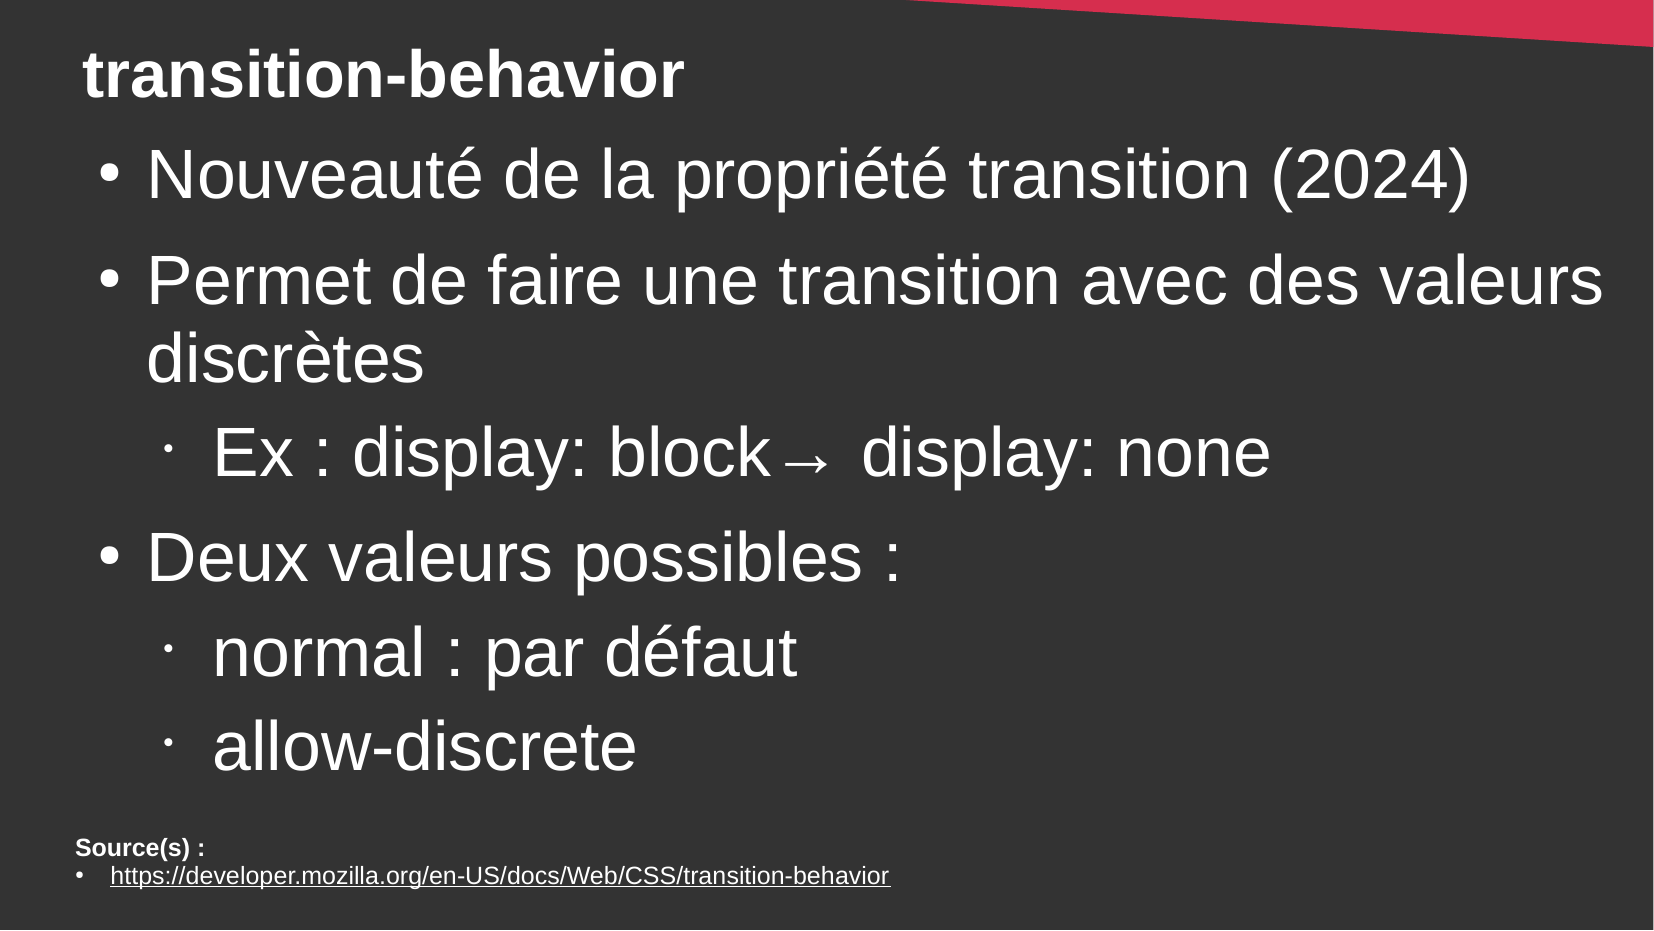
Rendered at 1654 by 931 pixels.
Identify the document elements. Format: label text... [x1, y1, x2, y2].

text_box Source(s) : https://developer.mozilla.org/en-US/docs/Web/CSS/transition-behavior [60, 826, 1546, 926]
text_box [905, 0, 1654, 48]
title transition-behavior [82, 37, 1571, 114]
list Nouveauté de la propriété transition (2024) Permet de faire une transition avec des valeurs discrètes Ex : display: block→ display: none Deux valeurs possibles : normal : par défaut allow-discrete [80, 135, 1620, 792]
